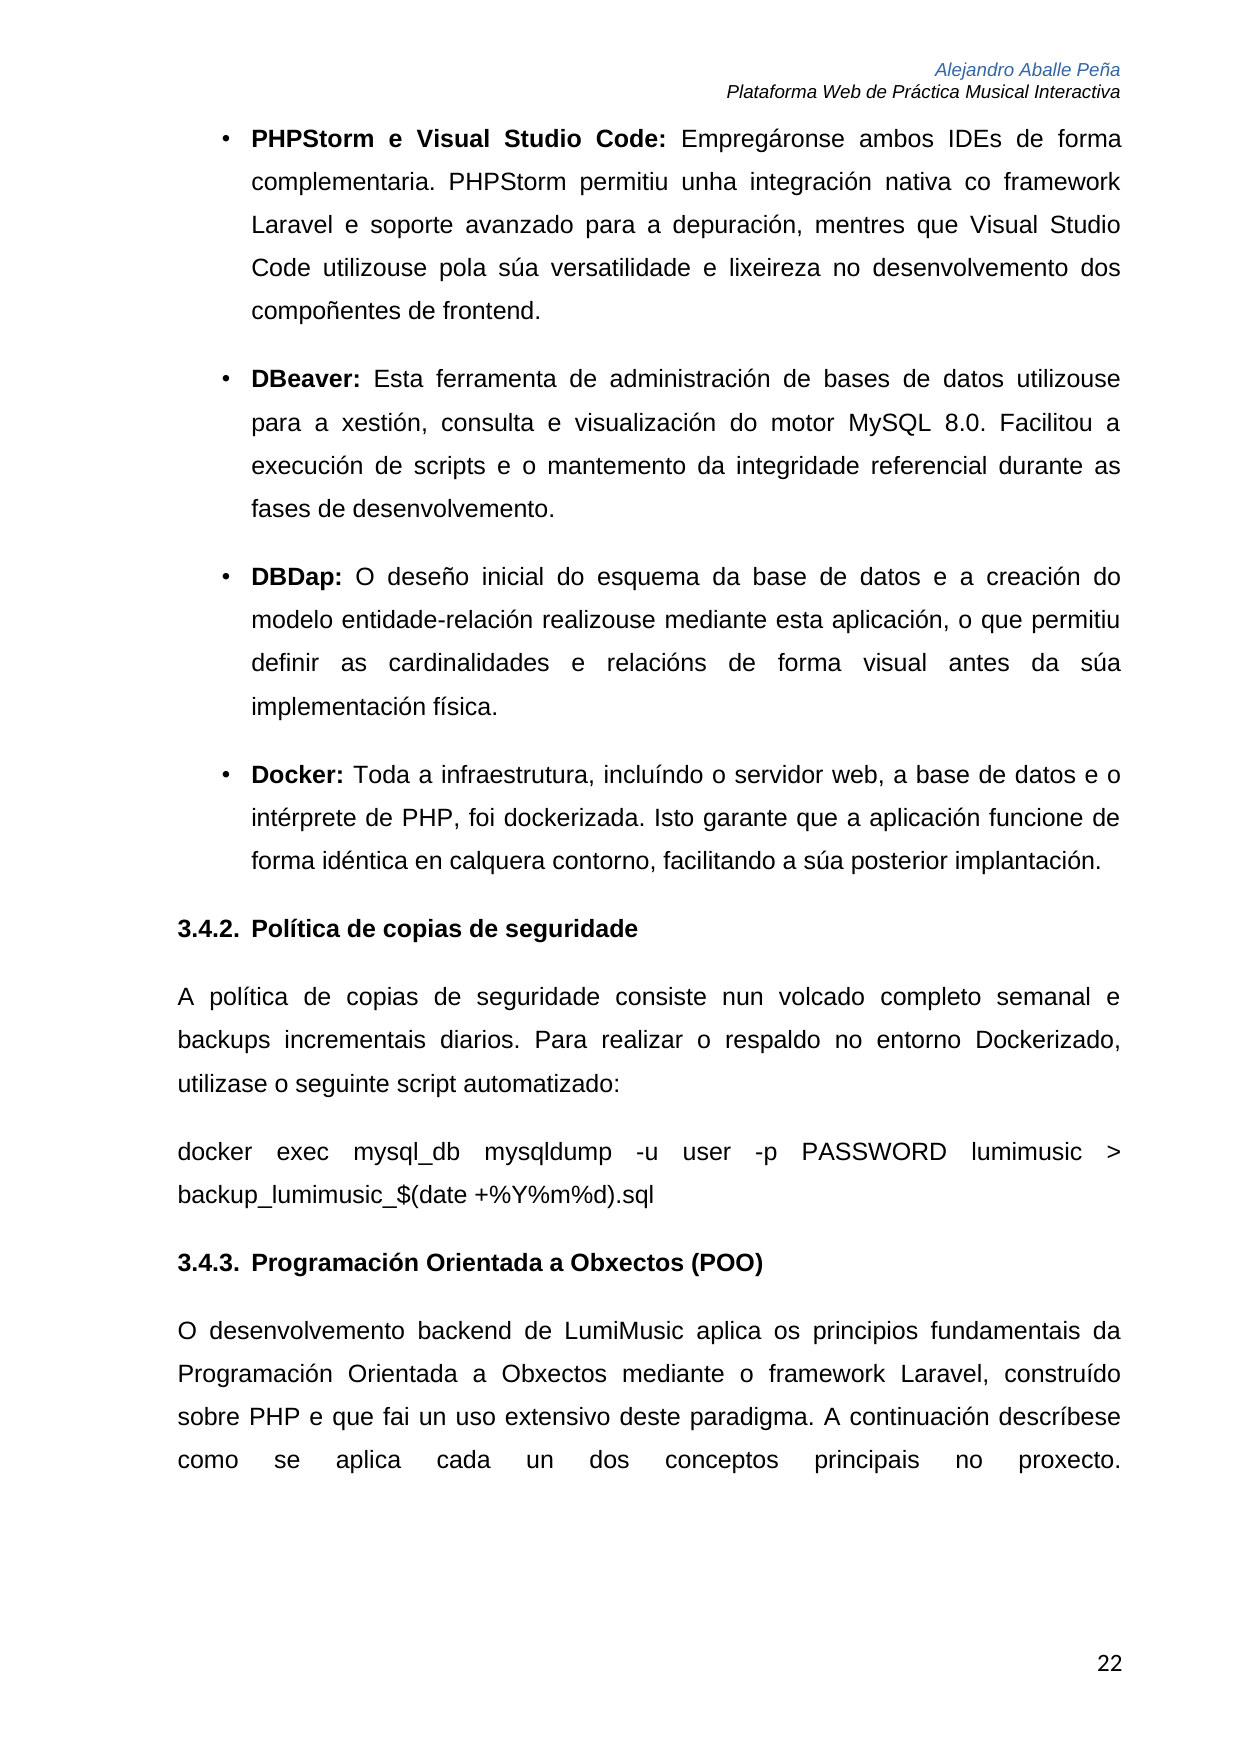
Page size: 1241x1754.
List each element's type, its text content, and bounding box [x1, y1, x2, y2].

list Docker: Toda a infraestrutura, incluíndo o servidor web, a base de datos e o intérprete de PHP, foi dockerizada. Isto garante que a aplicación funcione de forma idéntica en calquera contorno, facilitando a súa posterior implantación. [222, 760, 1122, 875]
list PHPStorm e Visual Studio Code: Empregáronse ambos IDEs de forma complementaria. PHPStorm permitiu unha integración nativa co framework Laravel e soporte avanzado para a depuración, mentres que Visual Studio Code utilizouse pola súa versatilidade e lixeireza no desenvolvemento dos compoñentes de frontend. [222, 124, 1122, 325]
text docker exec mysql_db mysqldump -u user -p PASSWORD lumimusic > backup_lumimusic_$(date +%Y%m%d).sql [177, 1137, 1122, 1208]
subtitle Programación Orientada a Obxectos (POO) [177, 1248, 1122, 1277]
list DBeaver: Esta ferramenta de administración de bases de datos utilizouse para a xestión, consulta e visualización do motor MySQL 8.0. Facilitou a execución de scripts e o mantemento da integridade referencial durante as fases de desenvolvemento. [222, 364, 1122, 523]
text O desenvolvemento backend de LumiMusic aplica os principios fundamentais da Programación Orientada a Obxectos mediante o framework Laravel, construído sobre PHP e que fai un uso extensivo deste paradigma. A continuación descríbese como se aplica cada un dos conceptos principais no proxecto. [177, 1316, 1122, 1517]
subtitle Política de copias de seguridade [177, 914, 1122, 943]
text A política de copias de seguridade consiste nun volcado completo semanal e backups incrementais diarios. Para realizar o respaldo no entorno Dockerizado, utilizase o seguinte script automatizado: [177, 982, 1122, 1097]
list DBDap: O deseño inicial do esquema da base de datos e a creación do modelo entidade-relación realizouse mediante esta aplicación, o que permitiu definir as cardinalidades e relacións de forma visual antes da súa implementación física. [222, 562, 1122, 720]
